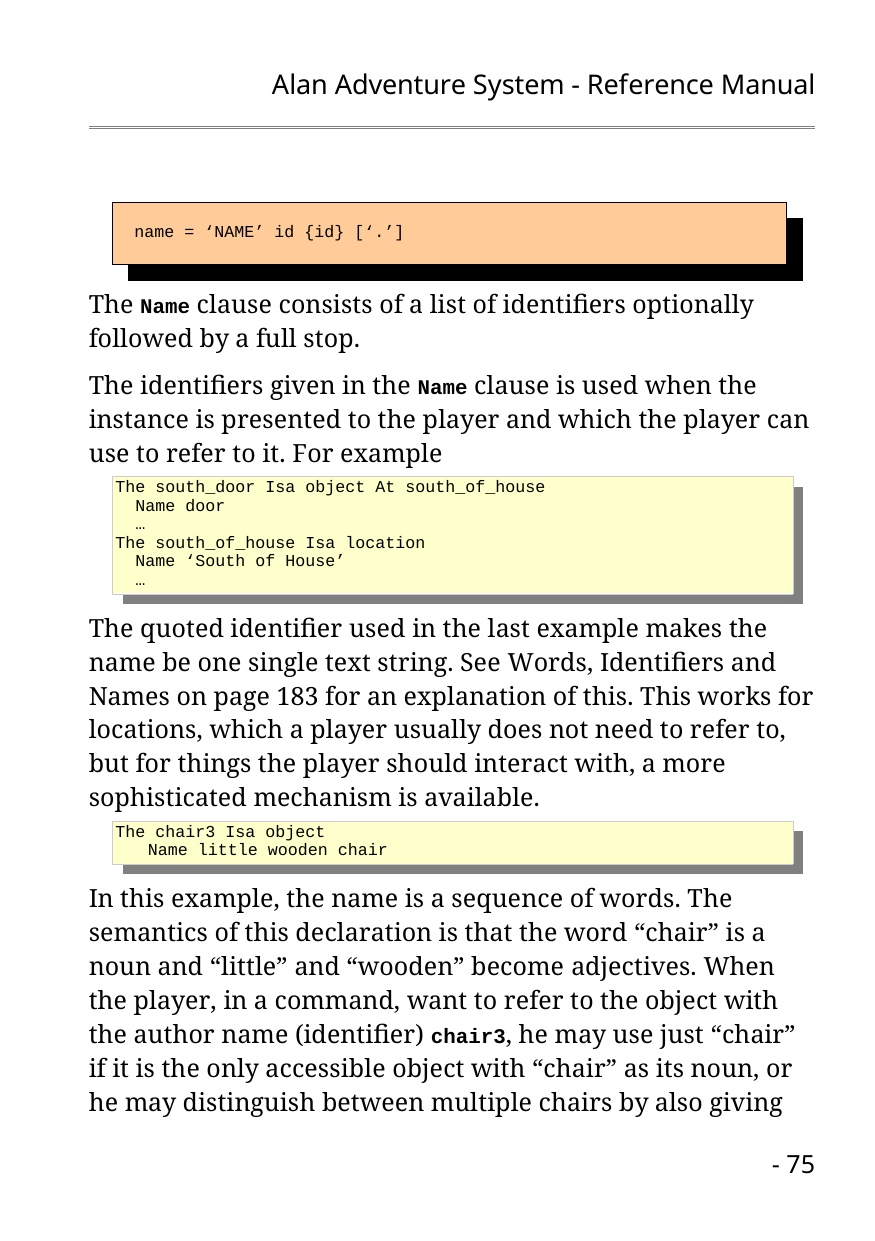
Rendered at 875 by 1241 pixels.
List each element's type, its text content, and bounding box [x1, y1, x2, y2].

text The south_door Isa object At south_of_house Name door [113, 477, 793, 513]
text In this example, the name is a sequence of words. The semantics of this declaration is that the word “chair” is a noun and “little” and “wooden” become adjectives. When the player, in a command, want to refer to the object with the author name (identifier) chair3, he may use just “chair” if it is the only accessible object with “chair” as its noun, or he may distinguish between multiple chairs by also giving [88, 881, 815, 1119]
text The chair3 Isa object Name little wooden chair [113, 822, 793, 864]
text The quoted identifier used in the last example makes the name be one single text string. See Words, Identifiers and Names on page 143 for an explanation of this. This works for locations, which a player usually does not need to refer to, but for things the player should interact with, a more sophisticated mechanism is available. [88, 611, 815, 814]
text The identifiers given in the Name clause is used when the instance is presented to the player and which the player can use to refer to it. For example [88, 368, 815, 470]
text The south_of_house Isa location Name ‘South of House’ … [113, 532, 793, 593]
text The Name clause consists of a list of identifiers optionally followed by a full stop. [88, 287, 815, 355]
text name = ‘NAME’ id {id} [‘.’] [113, 203, 786, 264]
text … [113, 513, 793, 532]
